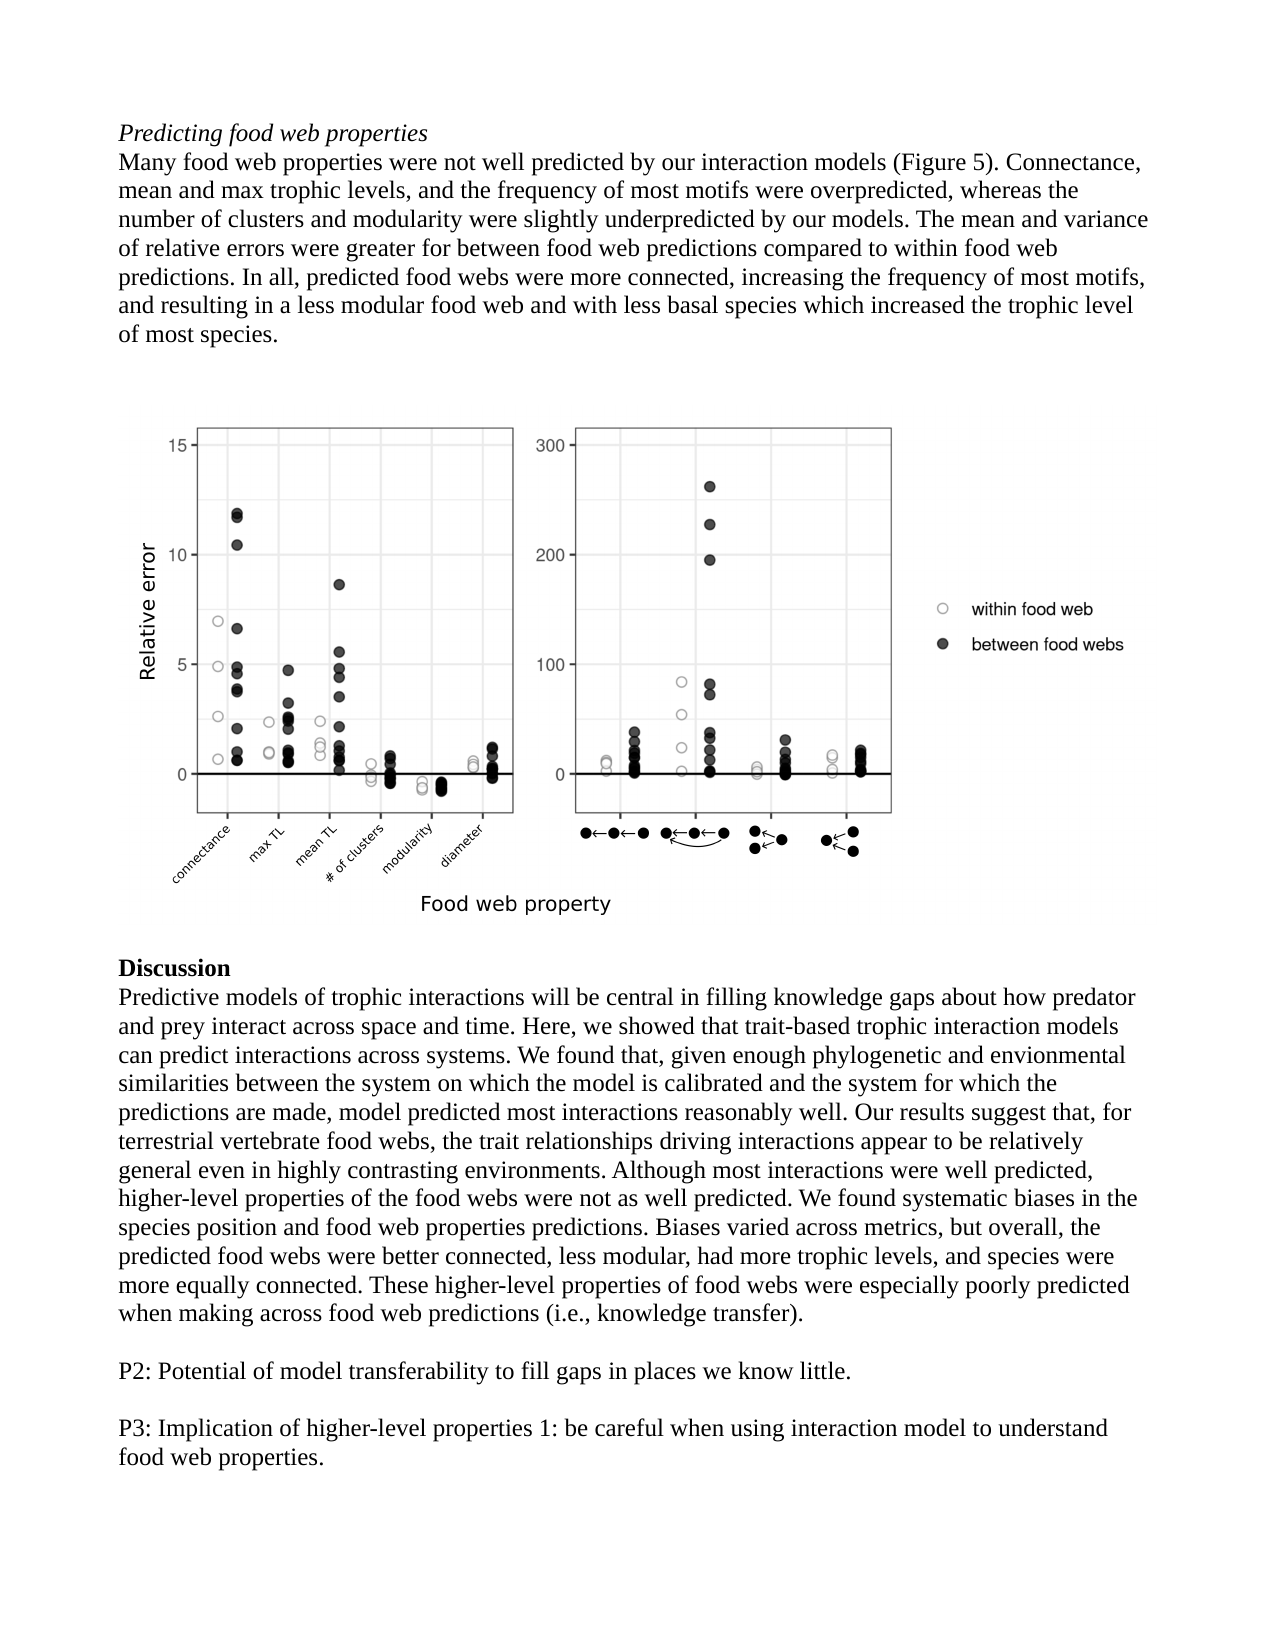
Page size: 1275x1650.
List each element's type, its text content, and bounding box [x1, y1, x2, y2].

text Many food web properties were not well predicted by our interaction models (Figure 5). Connectance, mean and max trophic levels, and the frequency of most motifs were overpredicted, whereas the number of clusters and modularity were slightly underpredicted by our models. The mean and variance of relative errors were greater for between food web predictions compared to within food web predictions. In all, predicted food webs were more connected, increasing the frequency of most motifs, and resulting in a less modular food web and with less basal species which increased the trophic level of most species. [118, 147, 1157, 348]
text Predictive models of trophic interactions will be central in filling knowledge gaps about how predator and prey interact across space and time. Here, we showed that trait-based trophic interaction models can predict interactions across systems. We found that, given enough phylogenetic and envionmental similarities between the system on which the model is calibrated and the system for which the predictions are made, model predicted most interactions reasonably well. Our results suggest that, for terrestrial vertebrate food webs, the trait relationships driving interactions appear to be relatively general even in highly contrasting environments. Although most interactions were well predicted, higher-level properties of the food webs were not as well predicted. We found systematic biases in the species position and food web properties predictions. Biases varied across metrics, but overall, the predicted food webs were better connected, less modular, had more trophic levels, and species were more equally connected. These higher-level properties of food webs were especially poorly predicted when making across food web predictions (i.e., knowledge transfer). [118, 982, 1157, 1327]
text P3: Implication of higher-level properties 1: be careful when using interaction model to understand food web properties. [118, 1413, 1157, 1471]
picture [118, 405, 1157, 925]
text Predicting food web properties [118, 118, 1157, 147]
text P2: Potential of model transferability to fill gaps in places we know little. [118, 1356, 1157, 1385]
text Discussion [118, 953, 1157, 982]
